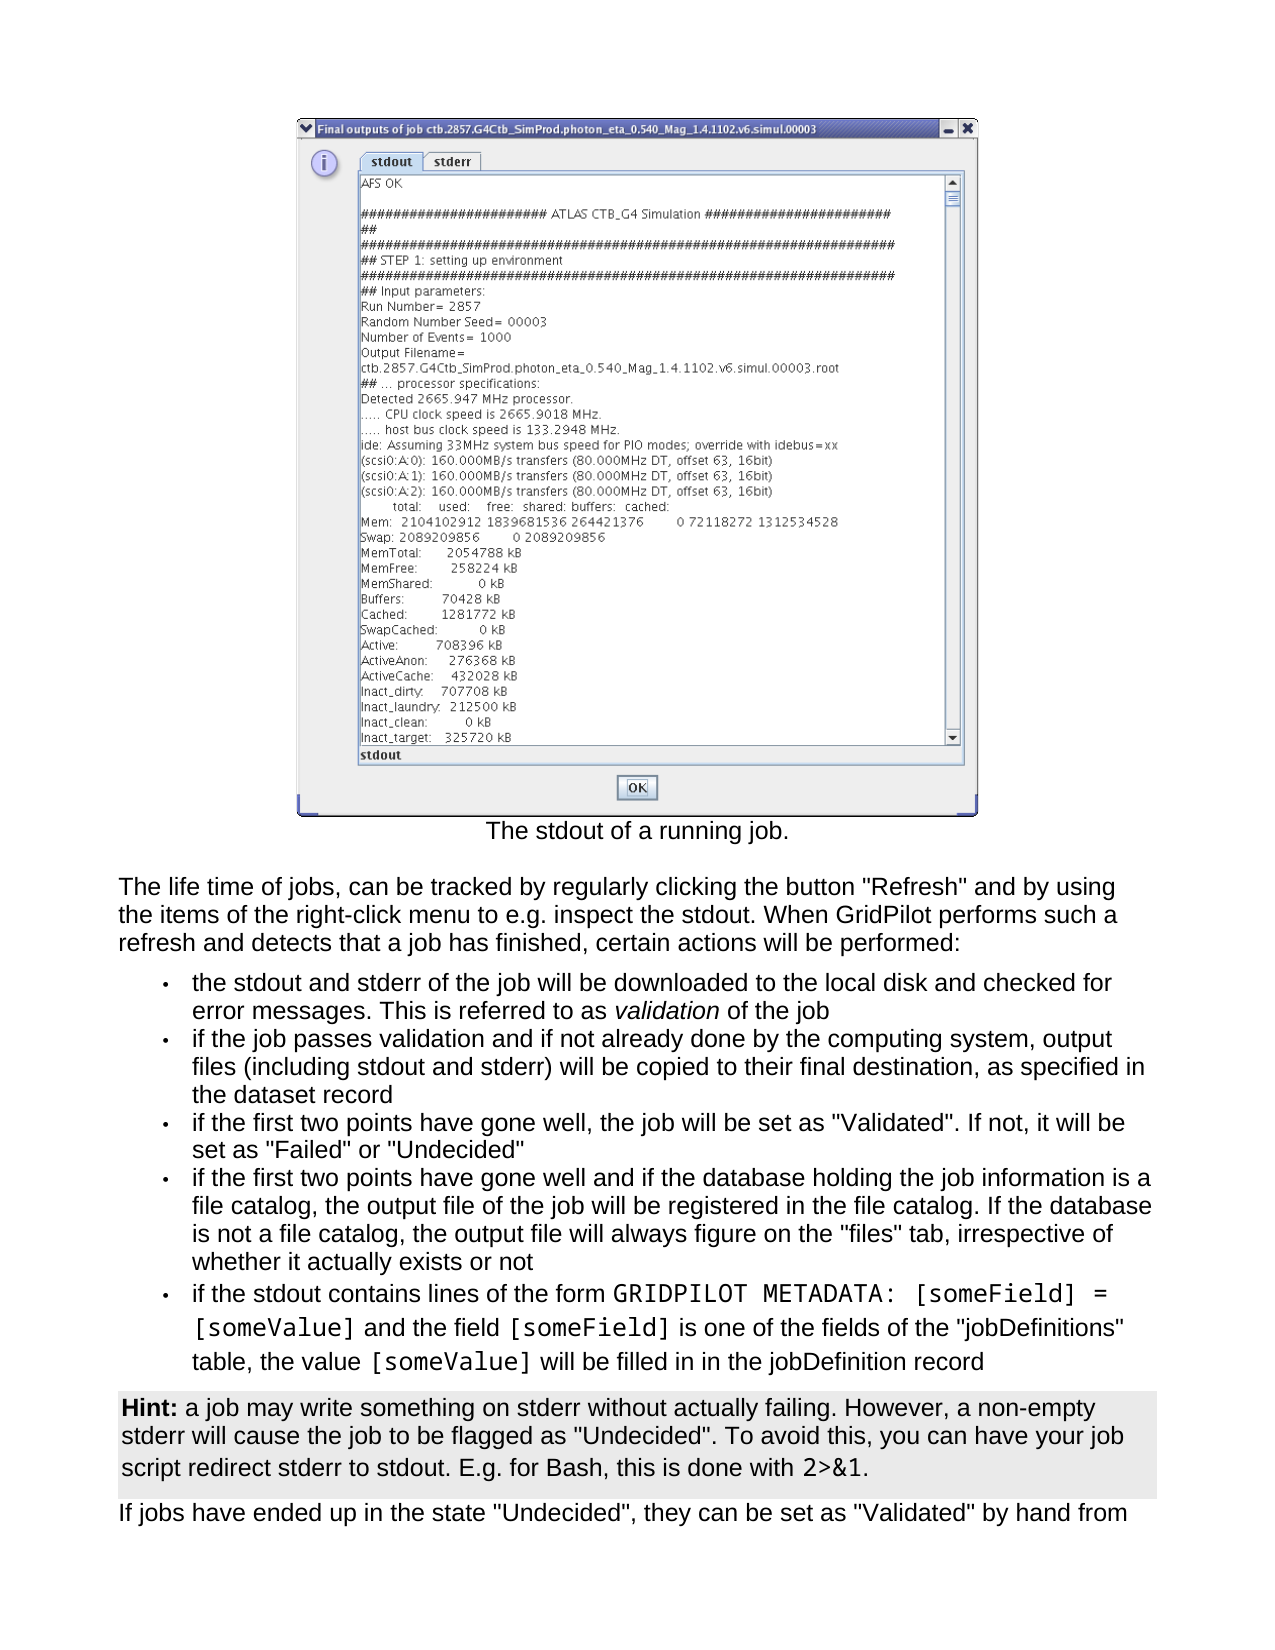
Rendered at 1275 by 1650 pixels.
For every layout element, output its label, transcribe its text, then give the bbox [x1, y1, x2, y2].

text If jobs have ended up in the state "Undecided", they can be set as "Validated" by hand from [118, 1499, 1157, 1527]
picture [296, 118, 979, 817]
list if the stdout contains lines of the form GRIDPILOT METADATA: [someField] = [someValue] and the field [someField] is one of the fields of the "jobDefinitions" table, the value [someValue] will be filled in in the jobDefinition record [162, 1276, 1157, 1378]
table_header Hint: a job may write something on stderr without actually failing. However, a non-empty stderr will cause the job to be flagged as "Undecided". To avoid this, you can have your job script redirect stderr to stdout. E.g. for Bash, this is done with 2>&1. [118, 1391, 1157, 1499]
text The life time of jobs, can be tracked by regularly clicking the button "Refresh" and by using the items of the right-click menu to e.g. inspect the stdout. When GridPilot performs such a refresh and detects that a job has finished, certain actions will be performed: [118, 873, 1157, 956]
list if the job passes validation and if not already done by the computing system, output files (including stdout and stderr) will be copied to their final destination, as specified in the dataset record [162, 1025, 1157, 1108]
list if the first two points have gone well and if the database holding the job information is a file catalog, the output file of the job will be registered in the file catalog. If the database is not a file catalog, the output file will always figure on the "files" tab, irrespective of whether it actually exists or not [162, 1164, 1157, 1276]
list the stdout and stderr of the job will be downloaded to the local disk and checked for error messages. This is referred to as validation of the job [162, 969, 1157, 1025]
list if the first two points have gone well, the job will be set as "Validated". If not, it will be set as "Failed" or "Undecided" [162, 1108, 1157, 1164]
text The stdout of a running job. [118, 817, 1157, 845]
